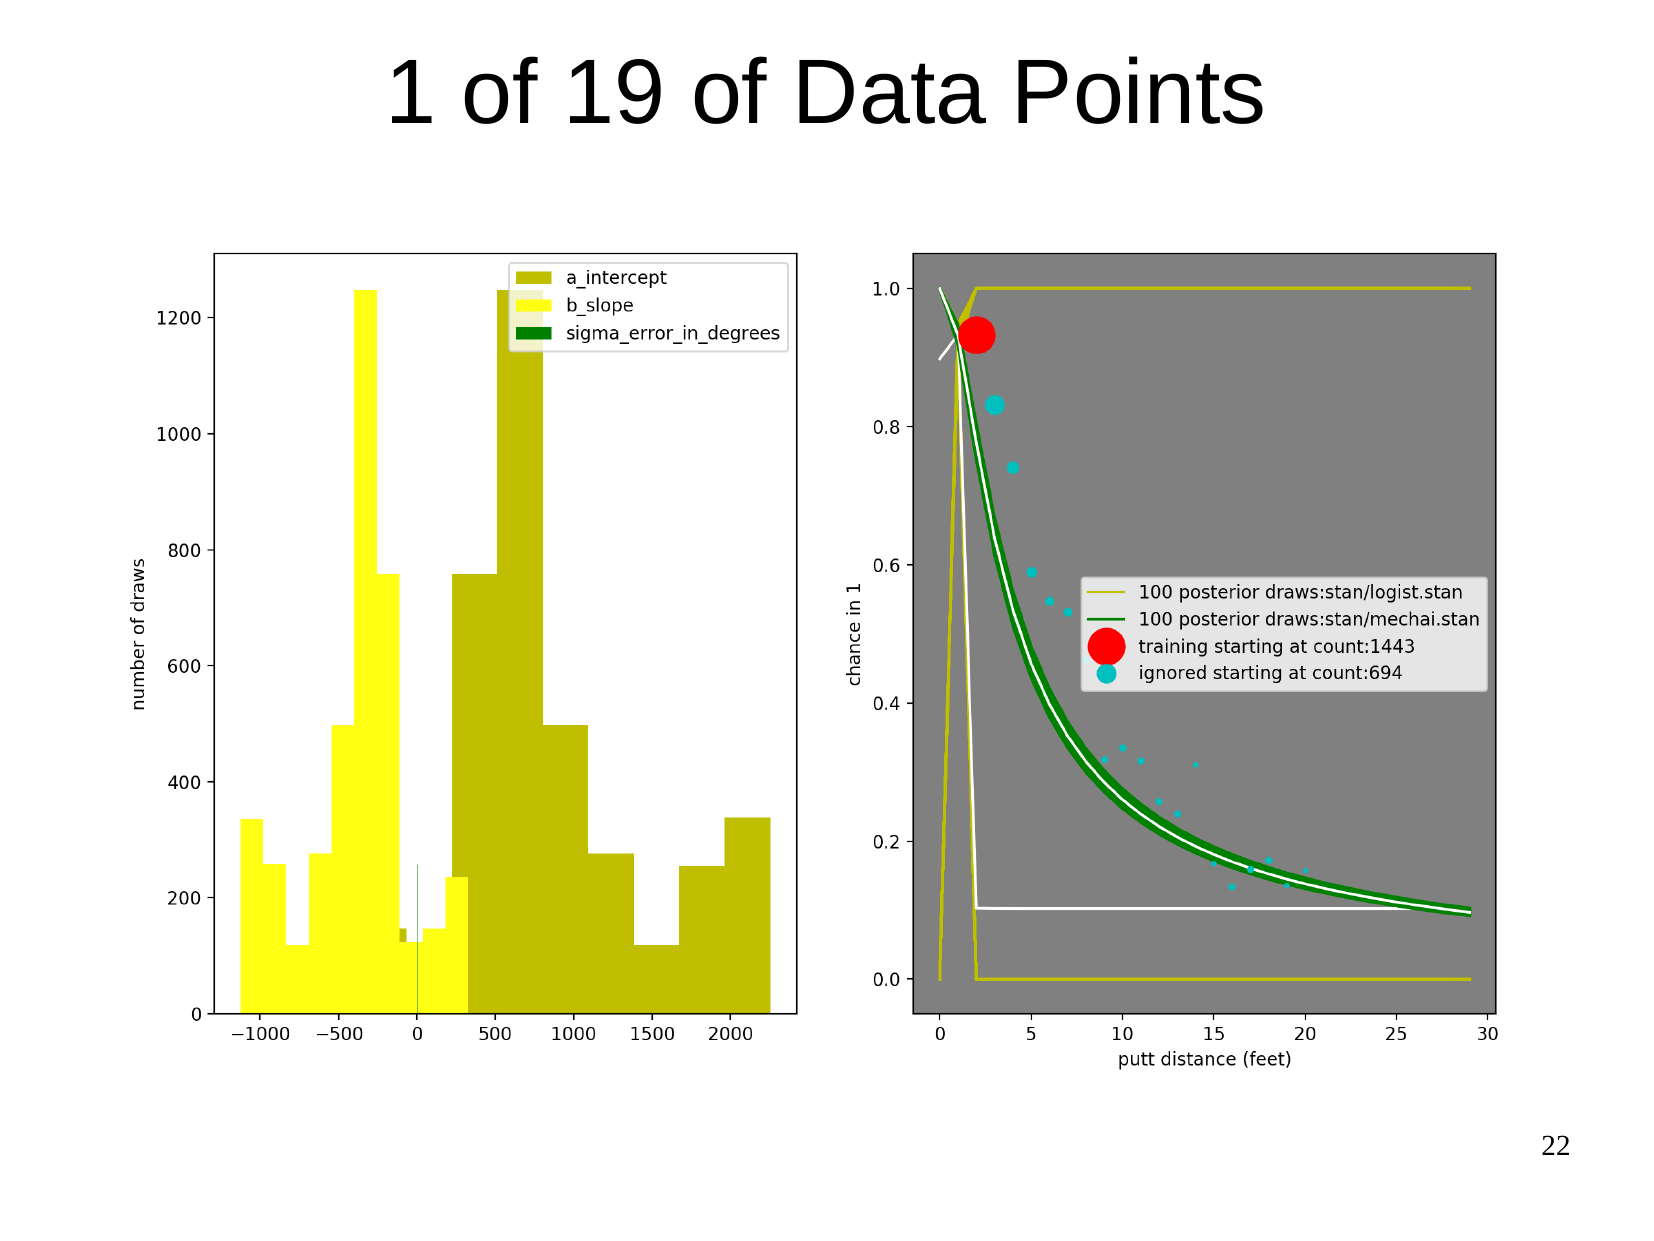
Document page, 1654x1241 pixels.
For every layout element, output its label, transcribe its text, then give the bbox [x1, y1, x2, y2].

picture [7, 135, 1654, 1122]
title 1 of 19 of Data Points [82, 40, 1571, 135]
